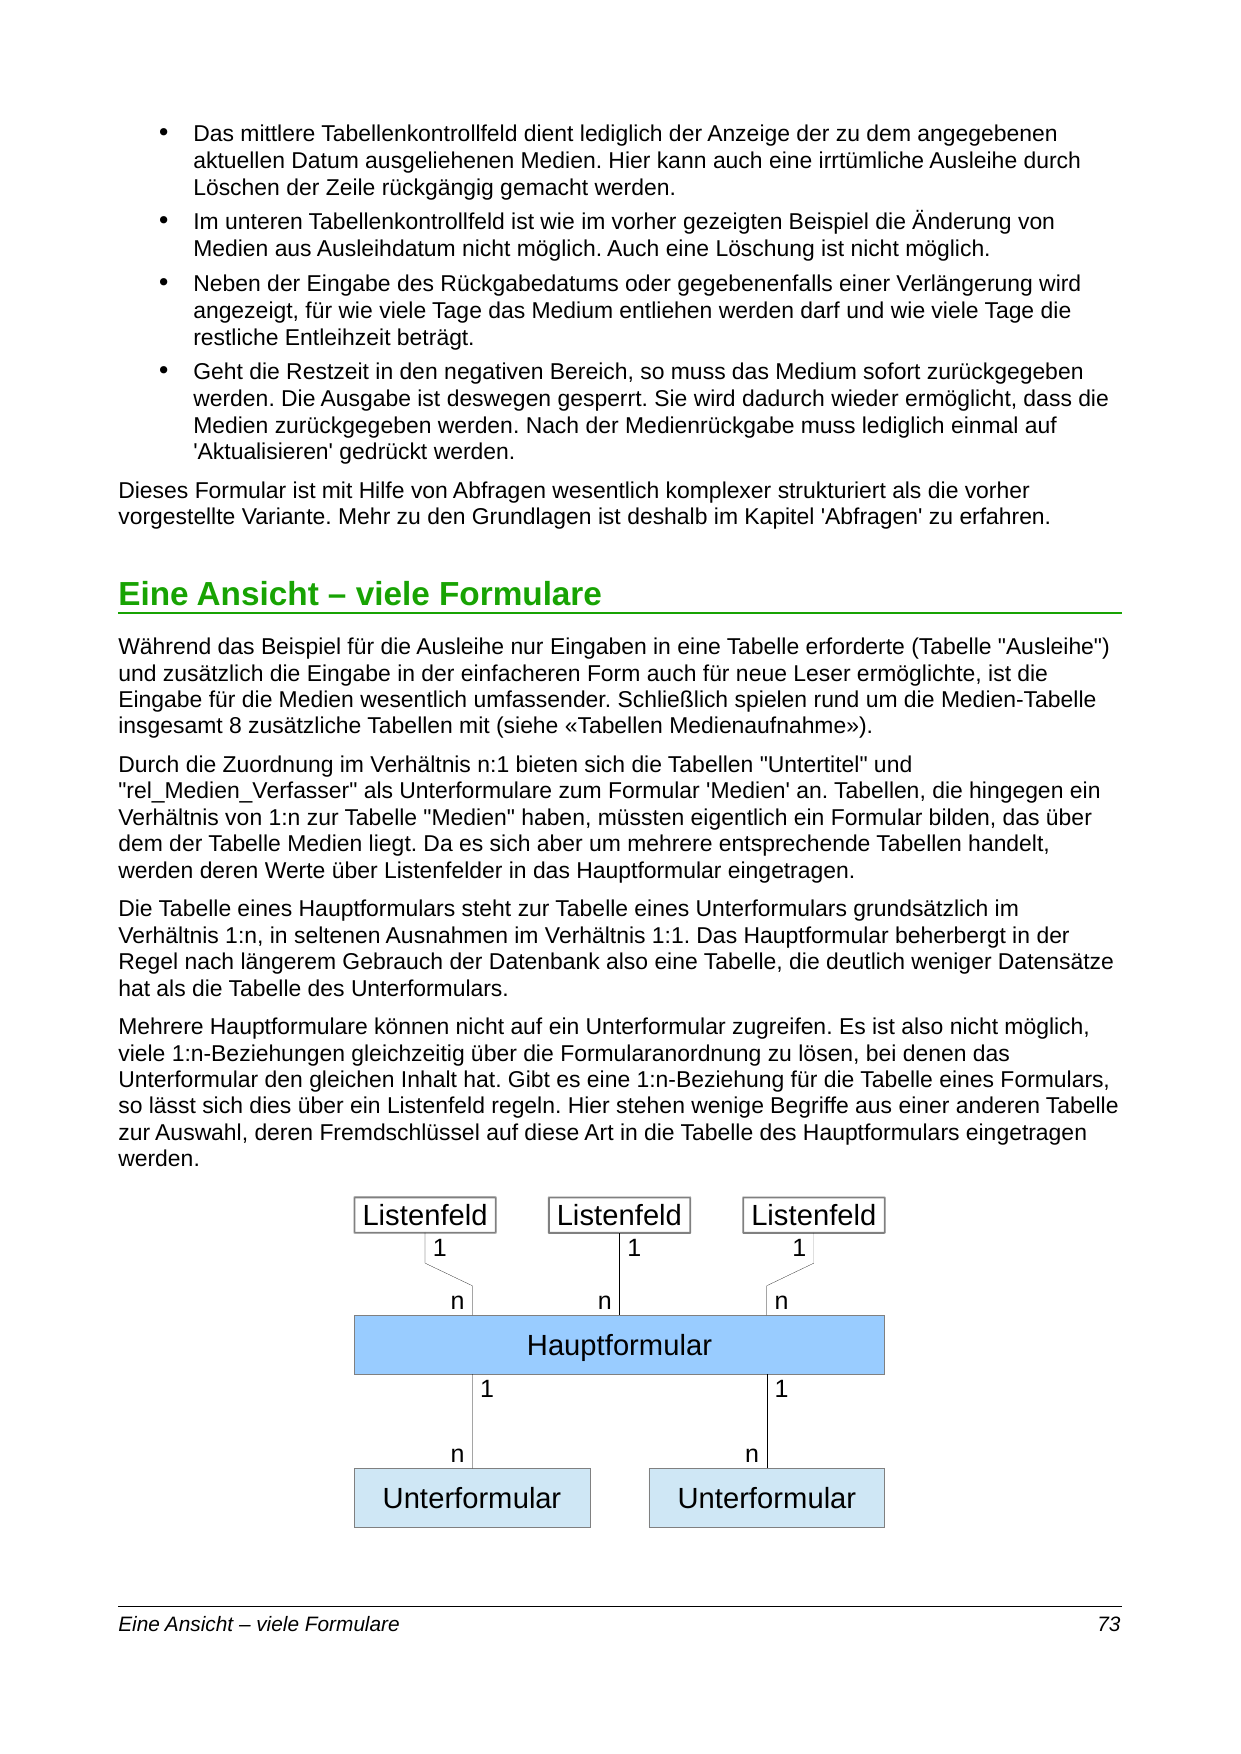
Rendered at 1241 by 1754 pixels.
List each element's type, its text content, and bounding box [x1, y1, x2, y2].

list Neben der Eingabe des Rückgabedatums oder gegebenenfalls einer Verlängerung wird angezeigt, für wie viele Tage das Medium entliehen werden darf und wie viele Tage die restliche Entleihzeit beträgt. [156, 268, 1122, 350]
text Mehrere Hauptformulare können nicht auf ein Unterformular zugreifen. Es ist also nicht möglich, viele 1:n-Beziehungen gleichzeitig über die Formularanordnung zu lösen, bei denen das Unterformular den gleichen Inhalt hat. Gibt es eine 1:n-Beziehung für die Tabelle eines Formulars, so lässt sich dies über ein Listenfeld regeln. Hier stehen wenige Begriffe aus einer anderen Tabelle zur Auswahl, deren Fremdschlüssel auf diese Art in die Tabelle des Hauptformulars eingetragen werden. [118, 1013, 1122, 1171]
list Geht die Restzeit in den negativen Bereich, so muss das Medium sofort zurückgegeben werden. Die Ausgabe ist deswegen gesperrt. Sie wird dadurch wieder ermöglicht, dass die Medien zurückgegeben werden. Nach der Medienrückgabe muss lediglich einmal auf 'Aktualisieren' gedrückt werden. [156, 356, 1122, 464]
list Im unteren Tabellenkontrollfeld ist wie im vorher gezeigten Beispiel die Änderung von Medien aus Ausleihdatum nicht möglich. Auch eine Löschung ist nicht möglich. [156, 206, 1122, 262]
subtitle Eine Ansicht – viele Formulare [118, 574, 1122, 612]
text Durch die Zuordnung im Verhältnis n:1 bieten sich die Tabellen "Untertitel" und "rel_Medien_Verfasser" als Unterformulare zum Formular 'Medien' an. Tabellen, die hingegen ein Verhältnis von 1:n zur Tabelle "Medien" haben, müssten eigentlich ein Formular bilden, das über dem der Tabelle Medien liegt. Da es sich aber um mehrere entsprechende Tabellen handelt, werden deren Werte über Listenfelder in das Hauptformular eingetragen. [118, 751, 1122, 883]
list Das mittlere Tabellenkontrollfeld dient lediglich der Anzeige der zu dem angegebenen aktuellen Datum ausgeliehenen Medien. Hier kann auch eine irrtümliche Ausleihe durch Löschen der Zeile rückgängig gemacht werden. [156, 118, 1122, 200]
text Während das Beispiel für die Ausleihe nur Eingaben in eine Tabelle erforderte (Tabelle "Ausleihe") und zusätzlich die Eingabe in der einfacheren Form auch für neue Leser ermöglichte, ist die Eingabe für die Medien wesentlich umfassender. Schließlich spielen rund um die Medien-Tabelle insgesamt 8 zusätzliche Tabellen mit (siehe «Tabellen Medienaufnahme»). [118, 633, 1122, 739]
text Dieses Formular ist mit Hilfe von Abfragen wesentlich komplexer strukturiert als die vorher vorgestellte Variante. Mehr zu den Grundlagen ist deshalb im Kapitel 'Abfragen' zu erfahren. [118, 477, 1122, 529]
text Die Tabelle eines Hauptformulars steht zur Tabelle eines Unterformulars grundsätzlich im Verhältnis 1:n, in seltenen Ausnahmen im Verhältnis 1:1. Das Hauptformular beherbergt in der Regel nach längerem Gebrauch der Datenbank also eine Tabelle, die deutlich weniger Datensätze hat als die Tabelle des Unterformulars. [118, 895, 1122, 1001]
